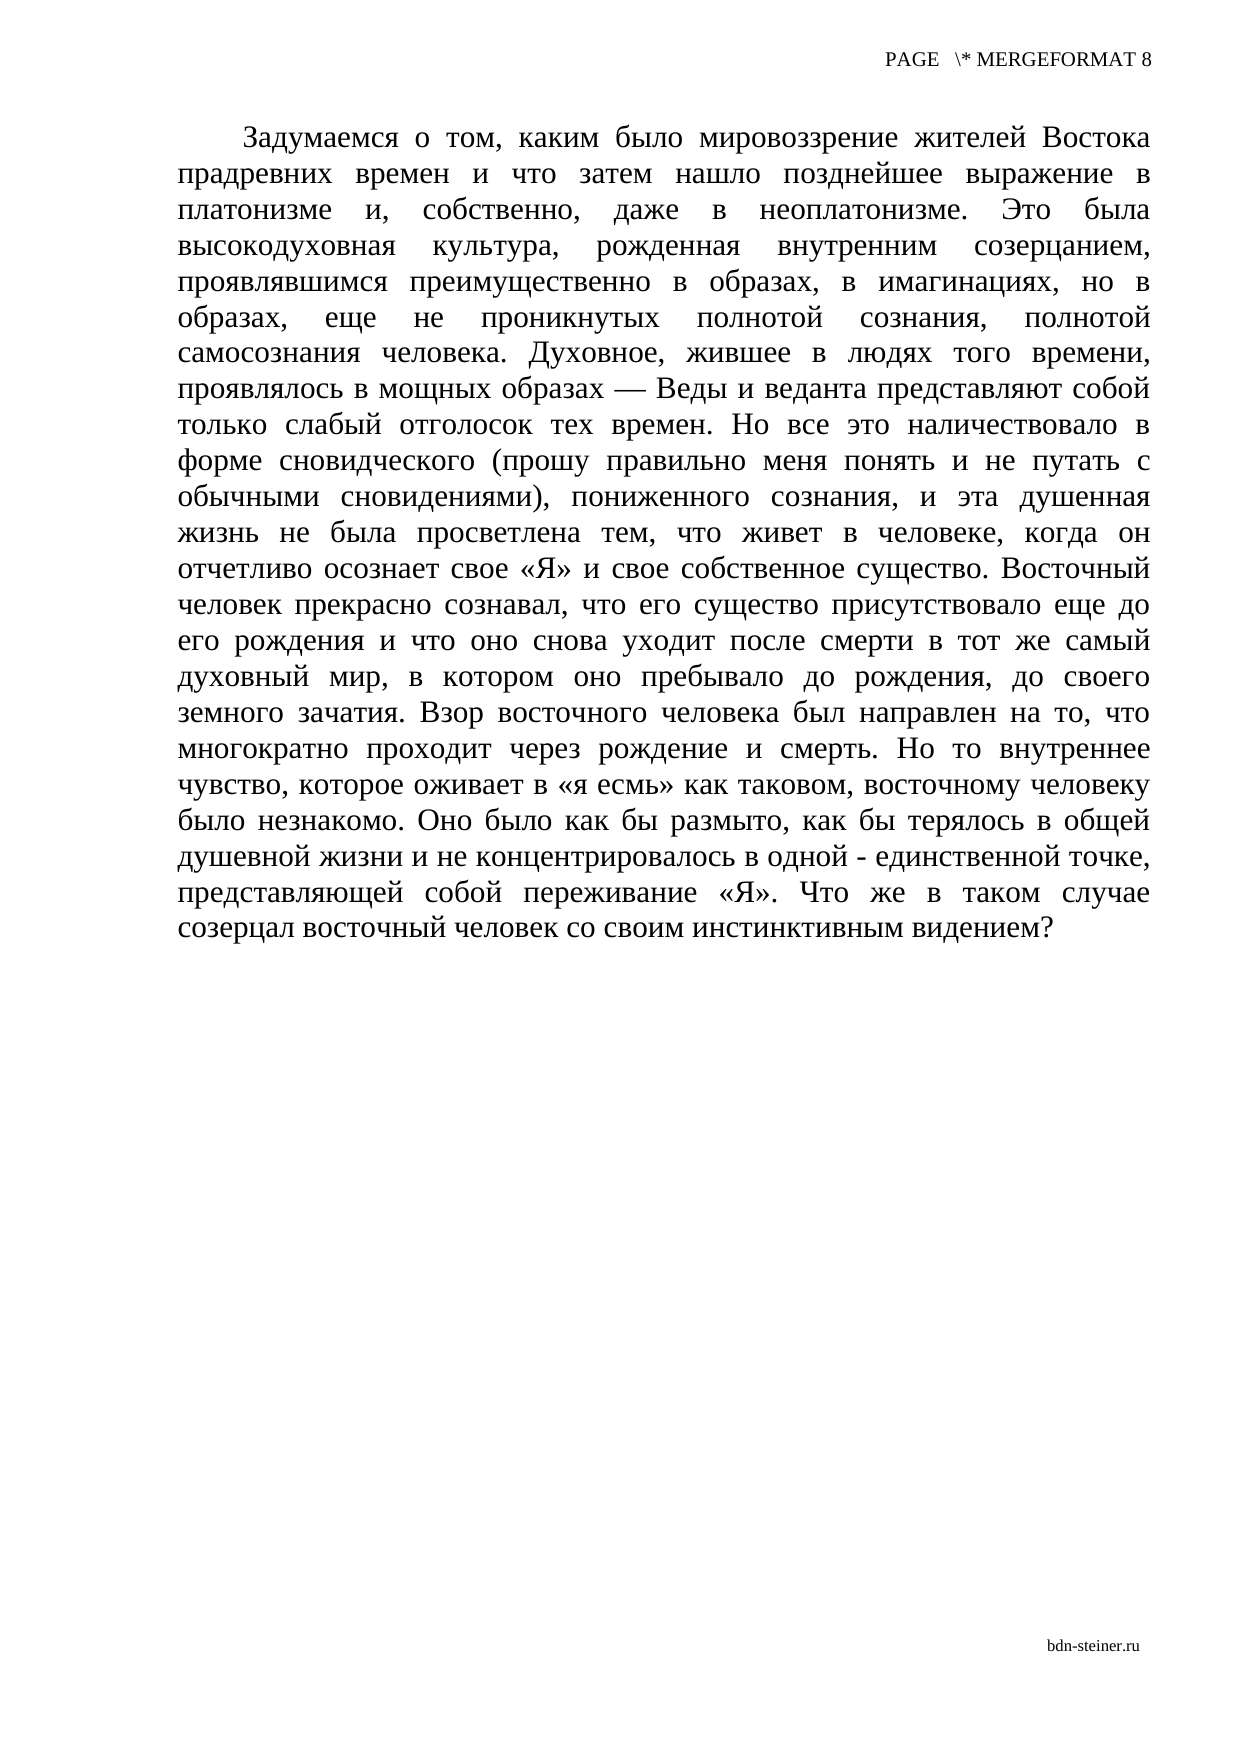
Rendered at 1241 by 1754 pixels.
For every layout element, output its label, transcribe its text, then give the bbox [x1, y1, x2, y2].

text Задумаемся о том, каким было мировоззрение жителей Востока прадревних времен и что затем нашло позднейшее выражение в платонизме и, собственно, даже в неоплатонизме. Это была высокодуховная культура, рожденная внутренним созерцанием, проявлявшимся преимущественно в образах, в имагинациях, но в образах, еще не проникнутых полнотой сознания, полнотой самосознания человека. Духовное, жившее в людях того времени, проявлялось в мощных образах — Веды и веданта представляют собой только слабый отголосок тех времен. Но все это наличествовало в форме сновидческого (прошу правильно меня понять и не путать с обычными сновидениями), пониженного сознания, и эта душенная жизнь не была просветлена тем, что живет в человеке, когда он отчетливо осознает свое «Я» и свое собственное существо. Восточный человек прекрасно сознавал, что его существо присутствовало еще до его рождения и что оно снова уходит после смерти в тот же самый духовный мир, в котором оно пребывало до рождения, до своего земного зачатия. Взор восточного человека был направлен на то, что многократно проходит через рождение и смерть. Но то внутреннее чувство, которое оживает в «я есмь» как таковом, восточному человеку было незнакомо. Оно было как бы размыто, как бы терялось в общей душевной жизни и не концентрировалось в одной - единственной точке, представляющей собой переживание «Я». Что же в таком случае созерцал восточный человек со своим инстинктивным видением? [177, 118, 1152, 945]
